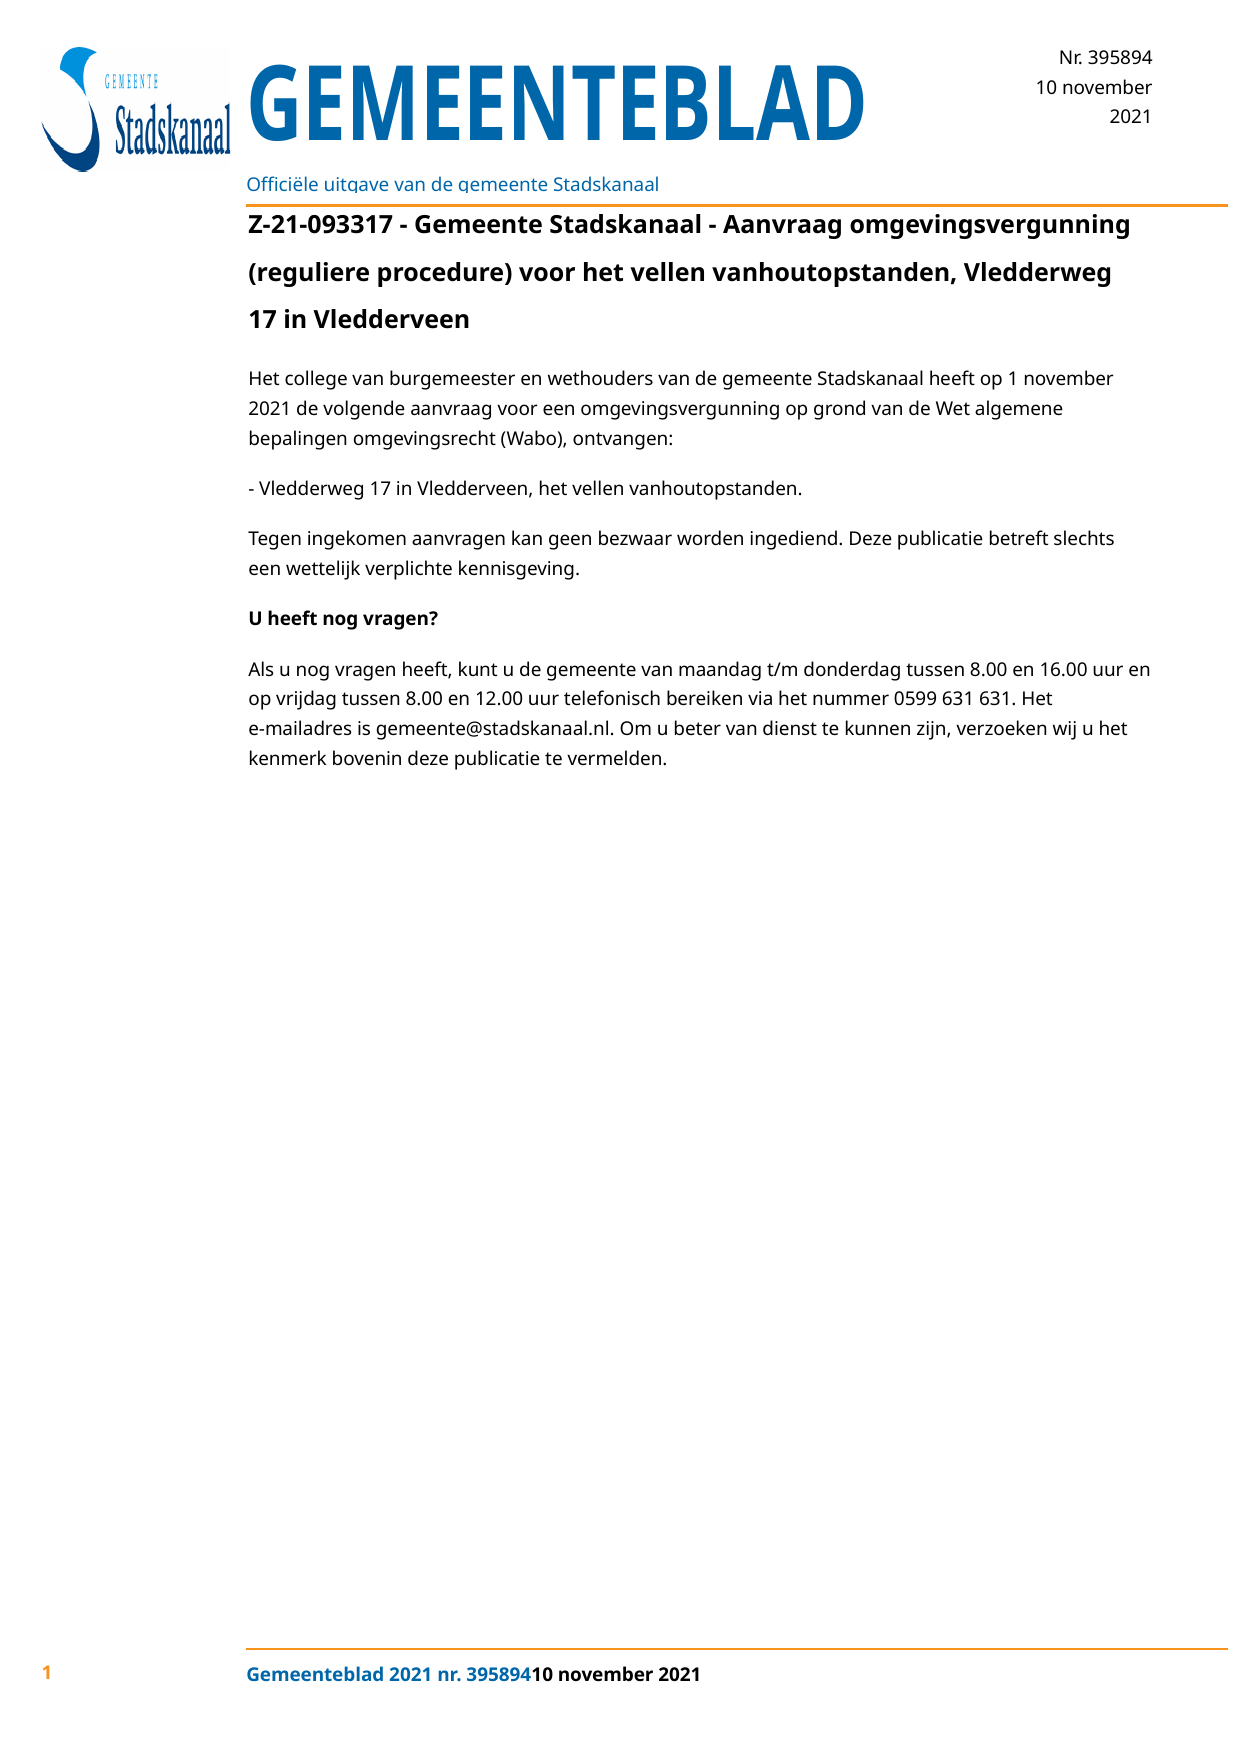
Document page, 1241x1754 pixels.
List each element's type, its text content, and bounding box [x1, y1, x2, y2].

text Z-21-093317 - Gemeente Stadskanaal - Aanvraag omgevingsvergunning (reguliere procedure) voor het vellen vanhoutopstanden, Vledderweg 17 in Vledderveen [248, 207, 1152, 336]
text Tegen ingekomen aanvragen kan geen bezwaar worden ingediend. Deze publicatie betreft slechts een wettelijk verplichte kennisgeving. [248, 526, 1152, 581]
picture [41, 47, 231, 172]
text Het college van burgemeester en wethouders van de gemeente Stadskanaal heeft op 1 november 2021 de volgende aanvraag voor een omgevingsvergunning op grond van de Wet algemene bepalingen omgevingsrecht (Wabo), ontvangen: [248, 366, 1152, 450]
text - Vledderweg 17 in Vledderveen, het vellen vanhoutopstanden. [248, 475, 1152, 501]
text Als u nog vragen heeft, kunt u de gemeente van maandag t/m donderdag tussen 8.00 en 16.00 uur en op vrijdag tussen 8.00 en 12.00 uur telefonisch bereiken via het nummer 0599 631 631. Het e‑mailadres is gemeente@stadskanaal.nl. Om u beter van dienst te kunnen zijn, verzoeken wij u het kenmerk bovenin deze publicatie te vermelden. [248, 656, 1152, 770]
text U heeft nog vragen? [248, 606, 1152, 631]
